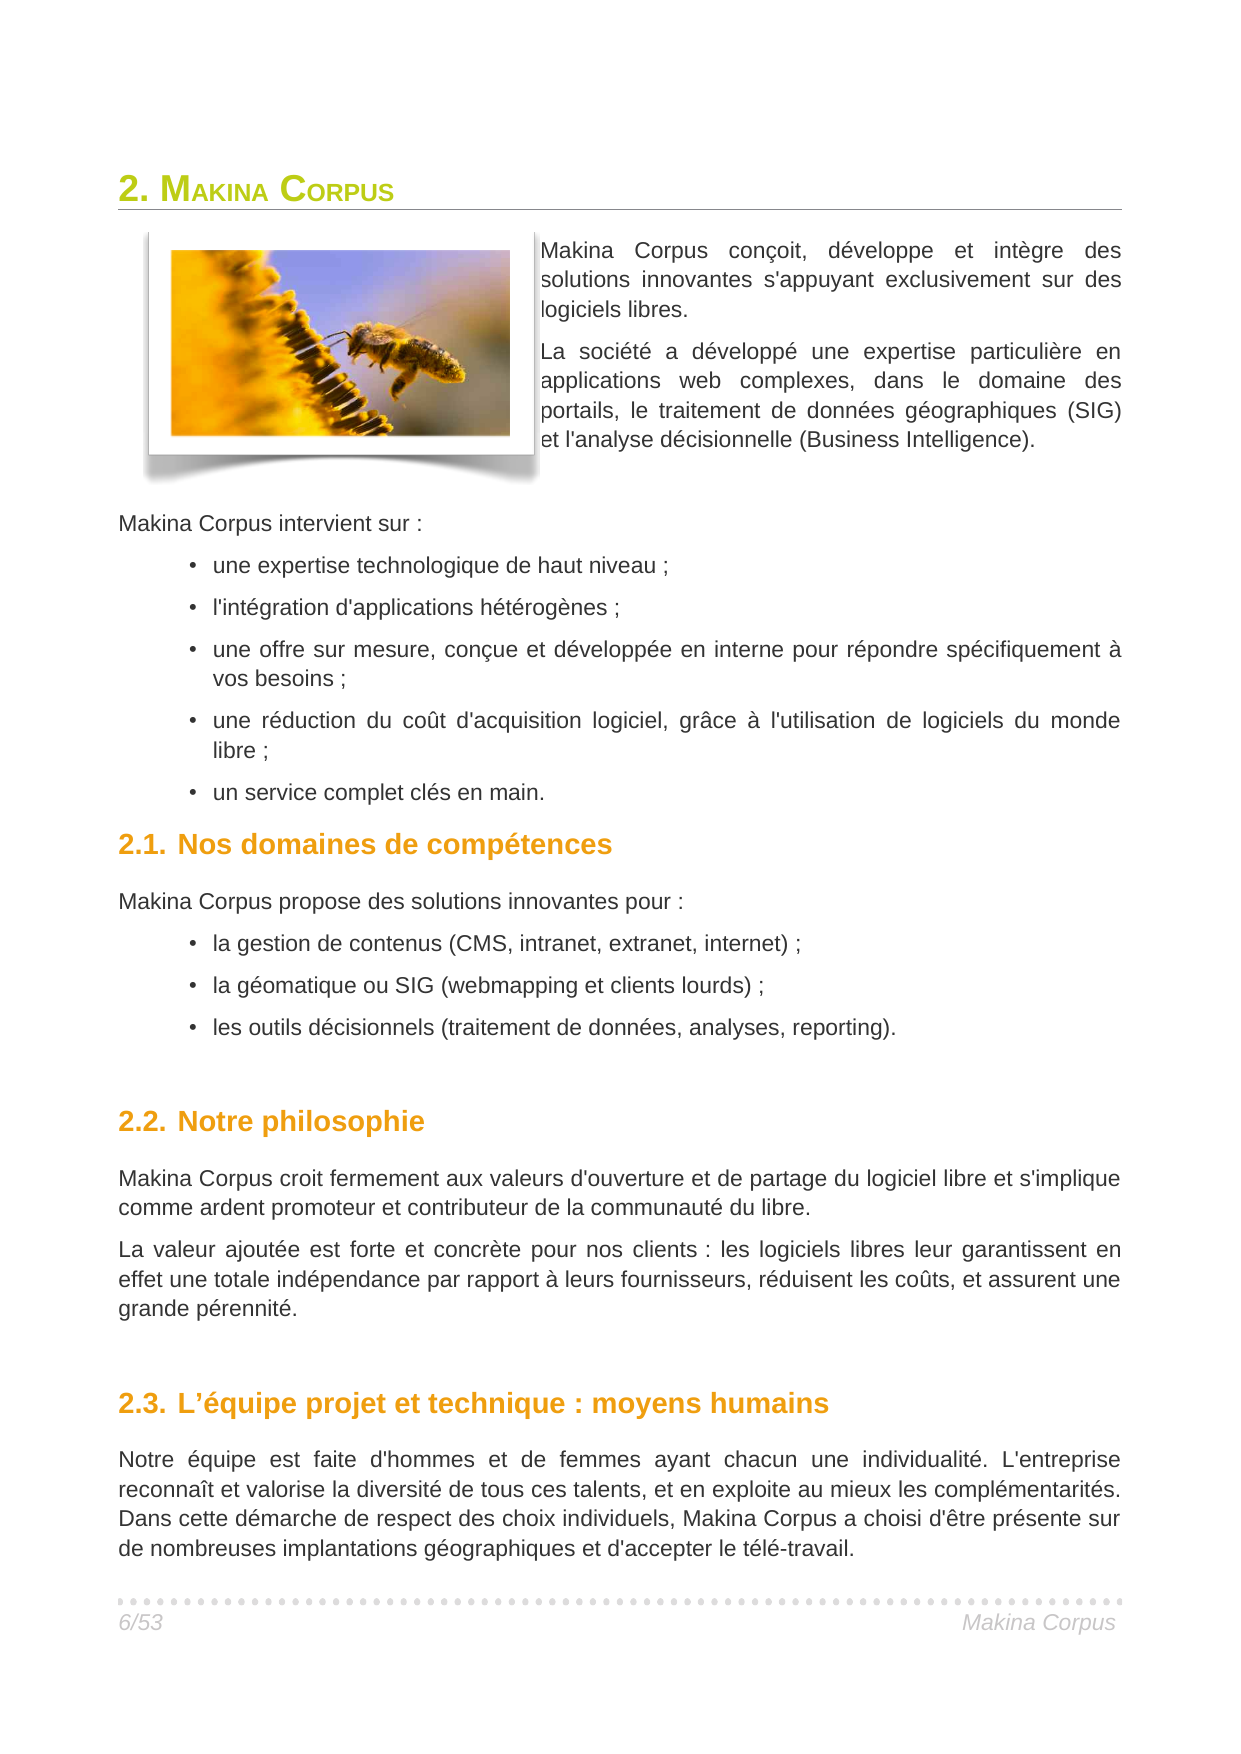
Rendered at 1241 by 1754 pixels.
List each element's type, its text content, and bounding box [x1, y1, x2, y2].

picture [118, 1593, 1123, 1610]
text La valeur ajoutée est forte et concrète pour nos clients : les logiciels libres leur garantissent en effet une totale indépendance par rapport à leurs fournisseurs, réduisent les coûts, et assurent une grande pérennité. [118, 1234, 1122, 1322]
list une expertise technologique de haut niveau ; [189, 550, 1122, 579]
subtitle Makina Corpus [118, 168, 1122, 209]
text Makina Corpus intervient sur : [118, 508, 1122, 537]
list une réduction du coût d'acquisition logiciel, grâce à l'utilisation de logiciels du monde libre ; [189, 705, 1122, 764]
text Notre équipe est faite d'hommes et de femmes ayant chacun une individualité. L'entreprise reconnaît et valorise la diversité de tous ces talents, et en exploite au mieux les complémentarités. Dans cette démarche de respect des choix individuels, Makina Corpus a choisi d'être présente sur de nombreuses implantations géographiques et d'accepter le télé-travail. [118, 1444, 1122, 1562]
subtitle Nos domaines de compétences [118, 831, 1122, 861]
list un service complet clés en main. [189, 777, 1122, 806]
list les outils décisionnels (traitement de données, analyses, reporting). [189, 1012, 1122, 1041]
list la géomatique ou SIG (webmapping et clients lourds) ; [189, 970, 1122, 999]
text Makina Corpus conçoit, développe et intègre des solutions innovantes s'appuyant exclusivement sur des logiciels libres. [542, 234, 1122, 323]
text La société a développé une expertise particulière en applications web complexes, dans le domaine des portails, le traitement de données géographiques (SIG) et l'analyse décisionnelle (Business Intelligence). [542, 336, 1122, 453]
text Makina Corpus croit fermement aux valeurs d'ouverture et de partage du logiciel libre et s'implique comme ardent promoteur et contributeur de la communauté du libre. [118, 1163, 1122, 1222]
list la gestion de contenus (CMS, intranet, extranet, internet) ; [189, 928, 1122, 957]
list une offre sur mesure, conçue et développée en interne pour répondre spécifiquement à vos besoins ; [189, 634, 1122, 693]
subtitle L’équipe projet et technique : moyens humains [118, 1389, 1122, 1419]
subtitle Notre philosophie [118, 1108, 1122, 1138]
list l'intégration d'applications hétérogènes ; [189, 592, 1122, 621]
text Makina Corpus propose des solutions innovantes pour : [118, 886, 1122, 915]
picture [143, 232, 540, 485]
